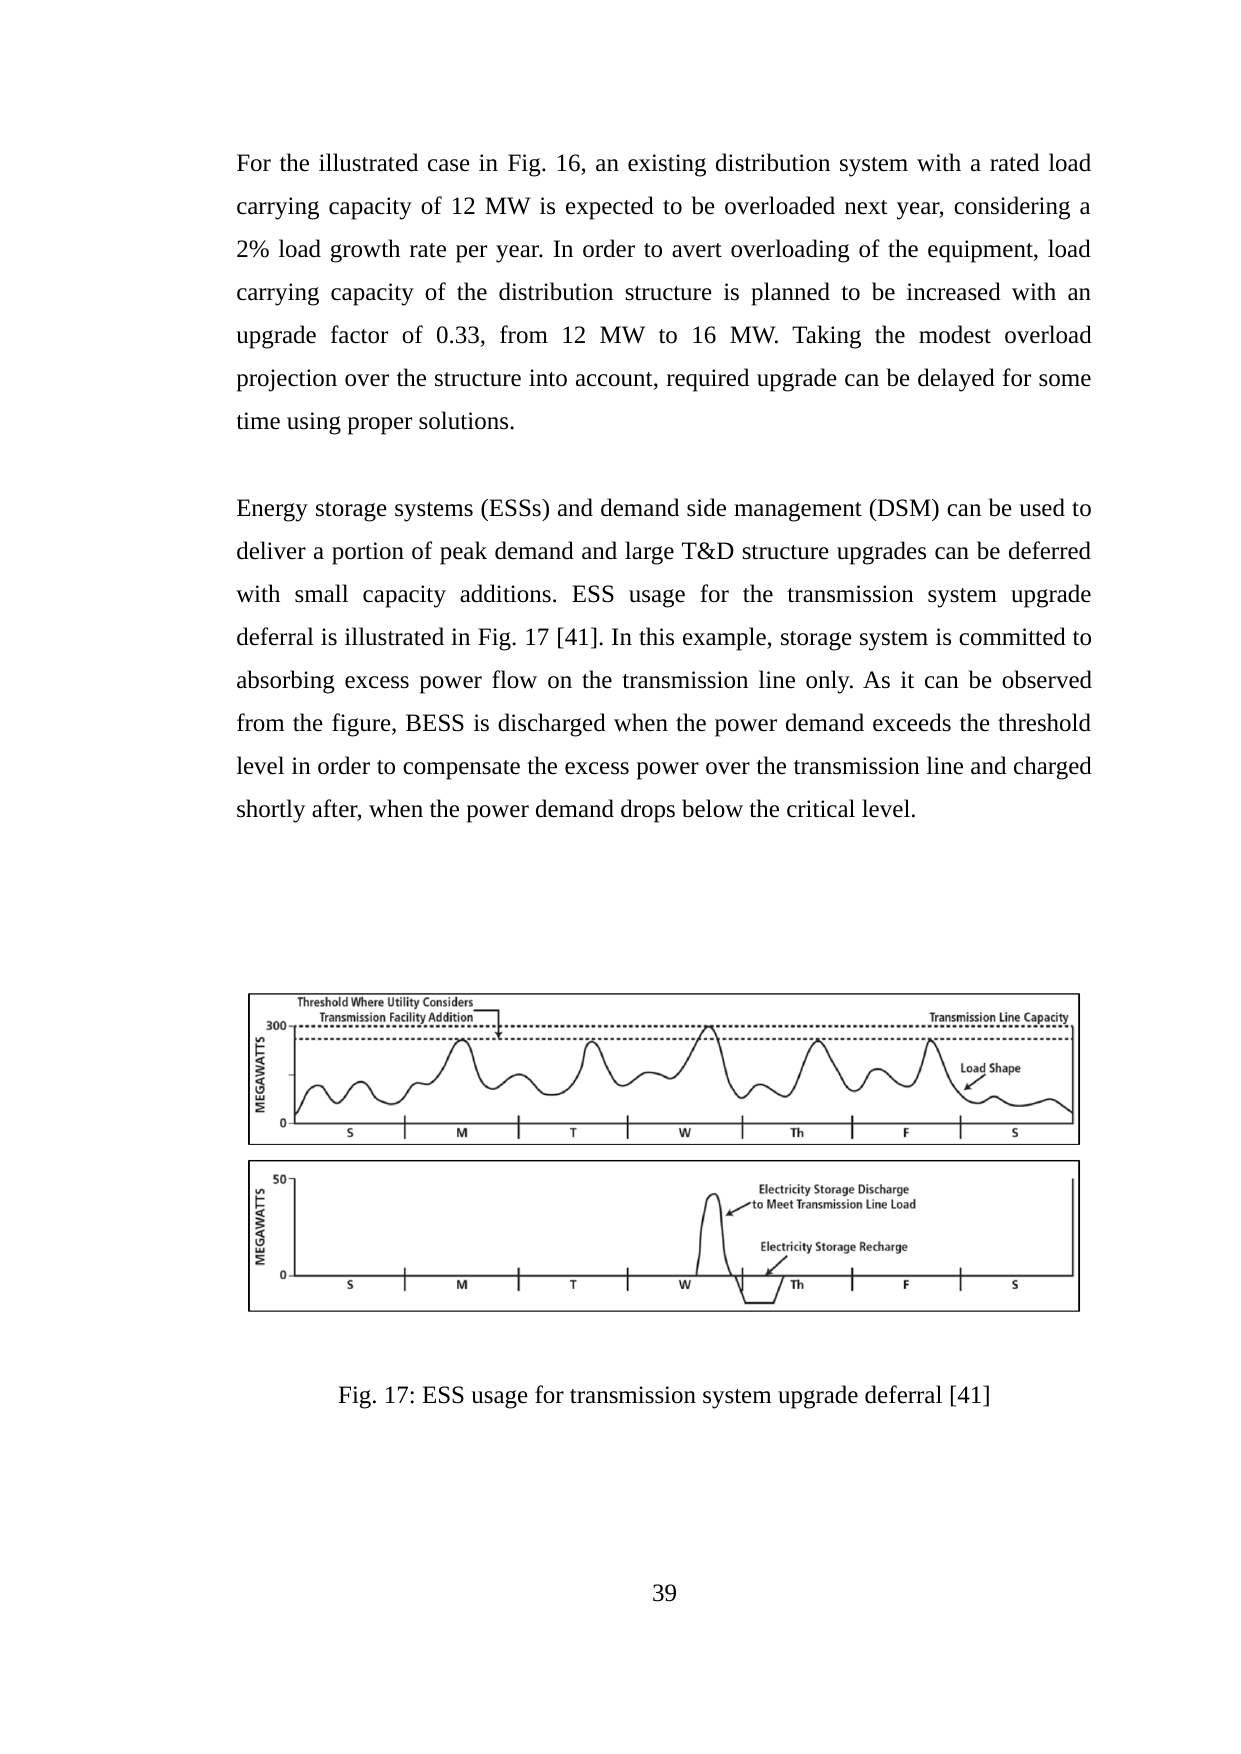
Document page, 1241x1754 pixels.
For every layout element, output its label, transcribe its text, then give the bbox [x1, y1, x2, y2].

text Energy storage systems (ESSs) and demand side management (DSM) can be used to deliver a portion of peak demand and large T&D structure upgrades can be deferred with small capacity additions. ESS usage for the transmission system upgrade deferral is illustrated in Fig. 17 [41]. In this example, storage system is committed to absorbing excess power flow on the transmission line only. As it can be observed from the figure, BESS is discharged when the power demand exceeds the threshold level in order to compensate the excess power over the transmission line and charged shortly after, when the power demand drops below the critical level. [236, 493, 1093, 823]
text For the illustrated case in Fig. 16, an existing distribution system with a rated load carrying capacity of 12 MW is expected to be overloaded next year, considering a 2% load growth rate per year. In order to avert overloading of the equipment, load carrying capacity of the distribution structure is planned to be increased with an upgrade factor of 0.33, from 12 MW to 16 MW. Taking the modest overload projection over the structure into account, required upgrade can be delayed for some time using proper solutions. [236, 148, 1093, 435]
text Fig. 17: ESS usage for transmission system upgrade deferral [41] [236, 1380, 1093, 1409]
picture [236, 979, 1093, 1327]
